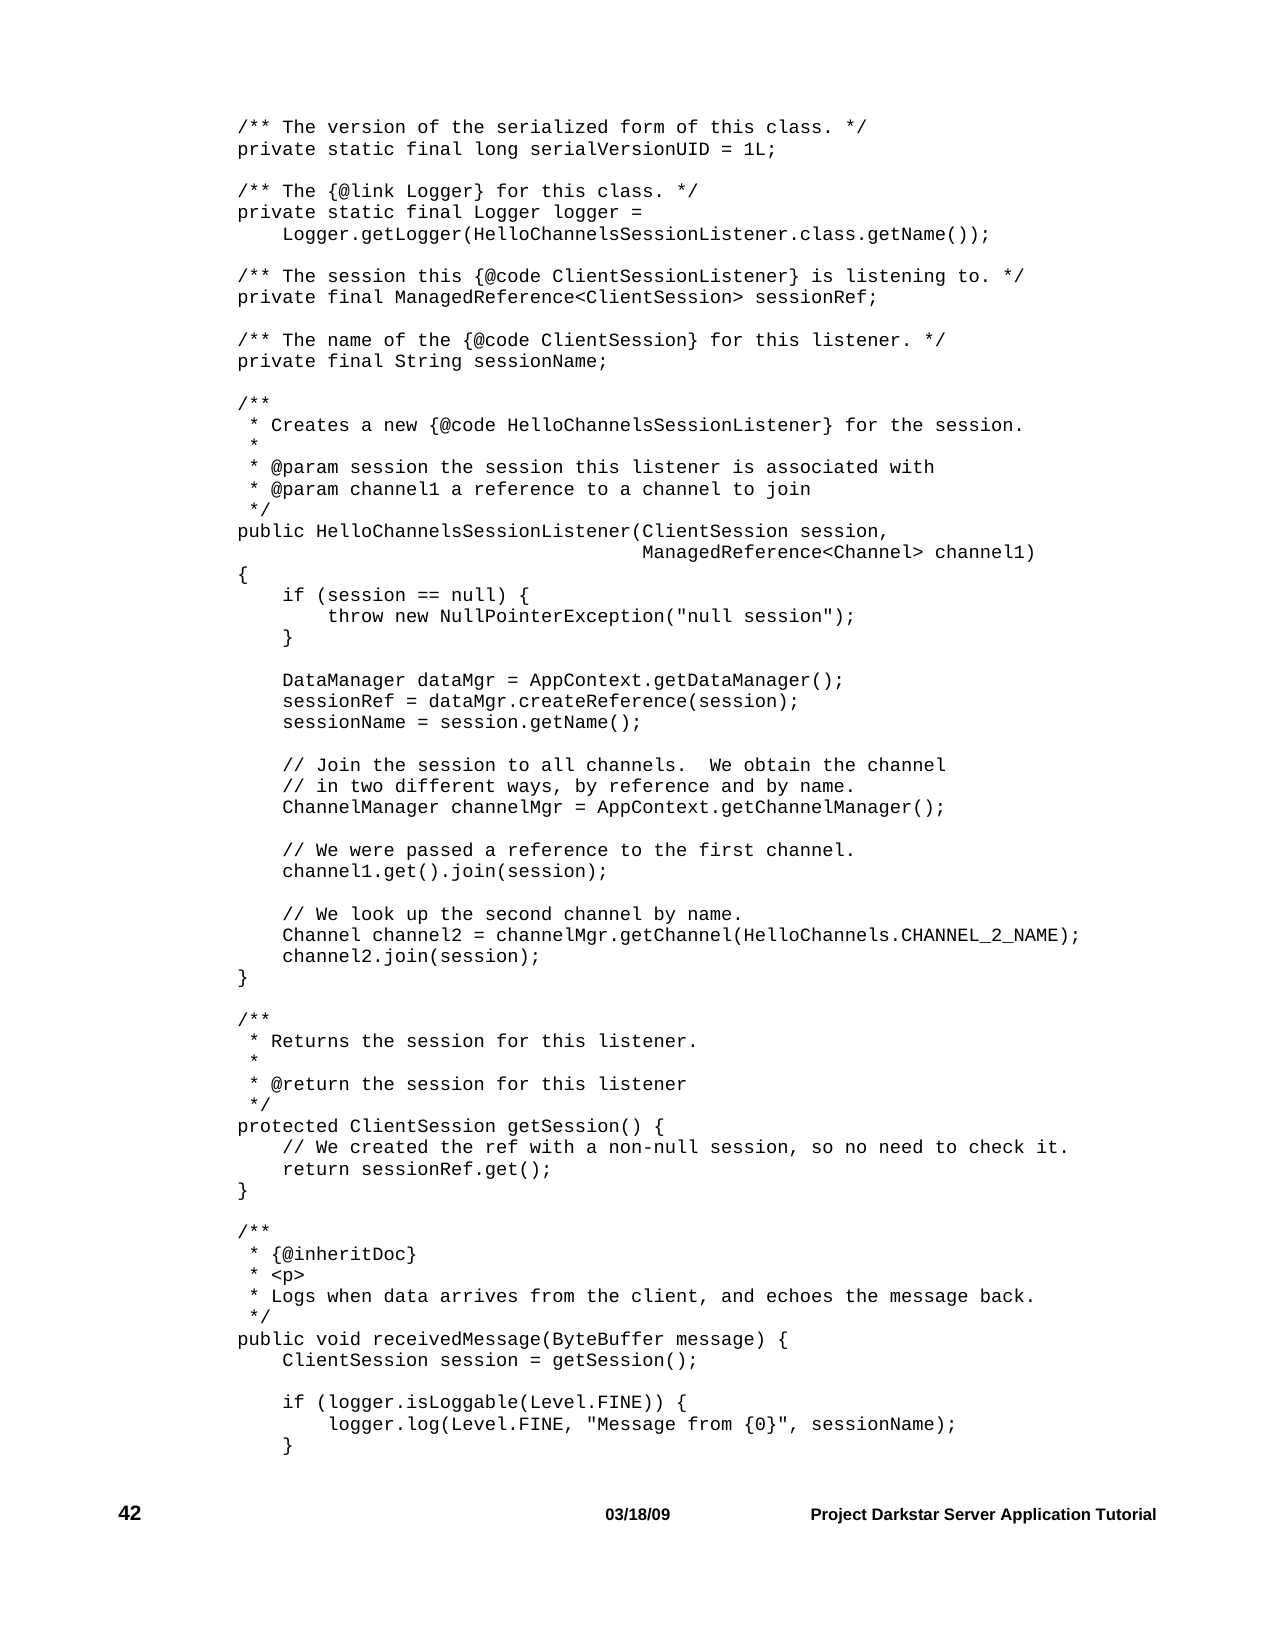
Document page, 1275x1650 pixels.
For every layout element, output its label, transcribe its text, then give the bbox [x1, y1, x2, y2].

text * Returns the session for this listener. [192, 1032, 1098, 1053]
text sessionRef = dataMgr.createReference(session); [192, 692, 1098, 713]
text /** The version of the serialized form of this class. */ [192, 118, 1098, 139]
text * [192, 1053, 1098, 1074]
text /** The {@link Logger} for this class. */ [192, 182, 1098, 203]
text * {@inheritDoc} [192, 1244, 1098, 1266]
text throw new NullPointerException("null session"); [192, 607, 1098, 628]
text } [192, 628, 1098, 649]
text return sessionRef.get(); [192, 1159, 1098, 1181]
text if (session == null) { [192, 586, 1098, 607]
text */ [192, 1096, 1098, 1117]
text ClientSession session = getSession(); [192, 1351, 1098, 1372]
text protected ClientSession getSession() { [192, 1117, 1098, 1138]
text channel1.get().join(session); [192, 862, 1098, 883]
text public void receivedMessage(ByteBuffer message) { [192, 1329, 1098, 1351]
text * @param channel1 a reference to a channel to join [192, 479, 1098, 501]
text */ [192, 501, 1098, 522]
text } [192, 1436, 1098, 1457]
text // Join the session to all channels. We obtain the channel [192, 756, 1098, 777]
text private static final long serialVersionUID = 1L; [192, 139, 1098, 161]
text * <p> [192, 1266, 1098, 1287]
text private static final Logger logger = [192, 203, 1098, 224]
text public HelloChannelsSessionListener(ClientSession session, [192, 522, 1098, 543]
text /** [192, 1223, 1098, 1244]
text */ [192, 1308, 1098, 1329]
text } [192, 1181, 1098, 1202]
text * Logs when data arrives from the client, and echoes the message back. [192, 1287, 1098, 1308]
text /** [192, 1011, 1098, 1032]
text /** The session this {@code ClientSessionListener} is listening to. */ [192, 267, 1098, 288]
text // We look up the second channel by name. [192, 904, 1098, 926]
text private final String sessionName; [192, 352, 1098, 373]
text DataManager dataMgr = AppContext.getDataManager(); [192, 671, 1098, 692]
text sessionName = session.getName(); [192, 713, 1098, 734]
text // We were passed a reference to the first channel. [192, 841, 1098, 862]
text { [192, 564, 1098, 586]
text * @return the session for this listener [192, 1074, 1098, 1096]
text /** The name of the {@code ClientSession} for this listener. */ [192, 331, 1098, 352]
text ManagedReference<Channel> channel1) [192, 543, 1098, 564]
text Channel channel2 = channelMgr.getChannel(HelloChannels.CHANNEL_2_NAME); [192, 926, 1098, 947]
text logger.log(Level.FINE, "Message from {0}", sessionName); [192, 1414, 1098, 1436]
text // in two different ways, by reference and by name. [192, 777, 1098, 798]
text } [192, 968, 1098, 989]
text channel2.join(session); [192, 947, 1098, 968]
text if (logger.isLoggable(Level.FINE)) { [192, 1393, 1098, 1414]
text ChannelManager channelMgr = AppContext.getChannelManager(); [192, 798, 1098, 819]
text // We created the ref with a non-null session, so no need to check it. [192, 1138, 1098, 1159]
text Logger.getLogger(HelloChannelsSessionListener.class.getName()); [192, 224, 1098, 246]
text * [192, 437, 1098, 458]
text /** [192, 394, 1098, 416]
text private final ManagedReference<ClientSession> sessionRef; [192, 288, 1098, 309]
text * Creates a new {@code HelloChannelsSessionListener} for the session. [192, 416, 1098, 437]
text * @param session the session this listener is associated with [192, 458, 1098, 479]
